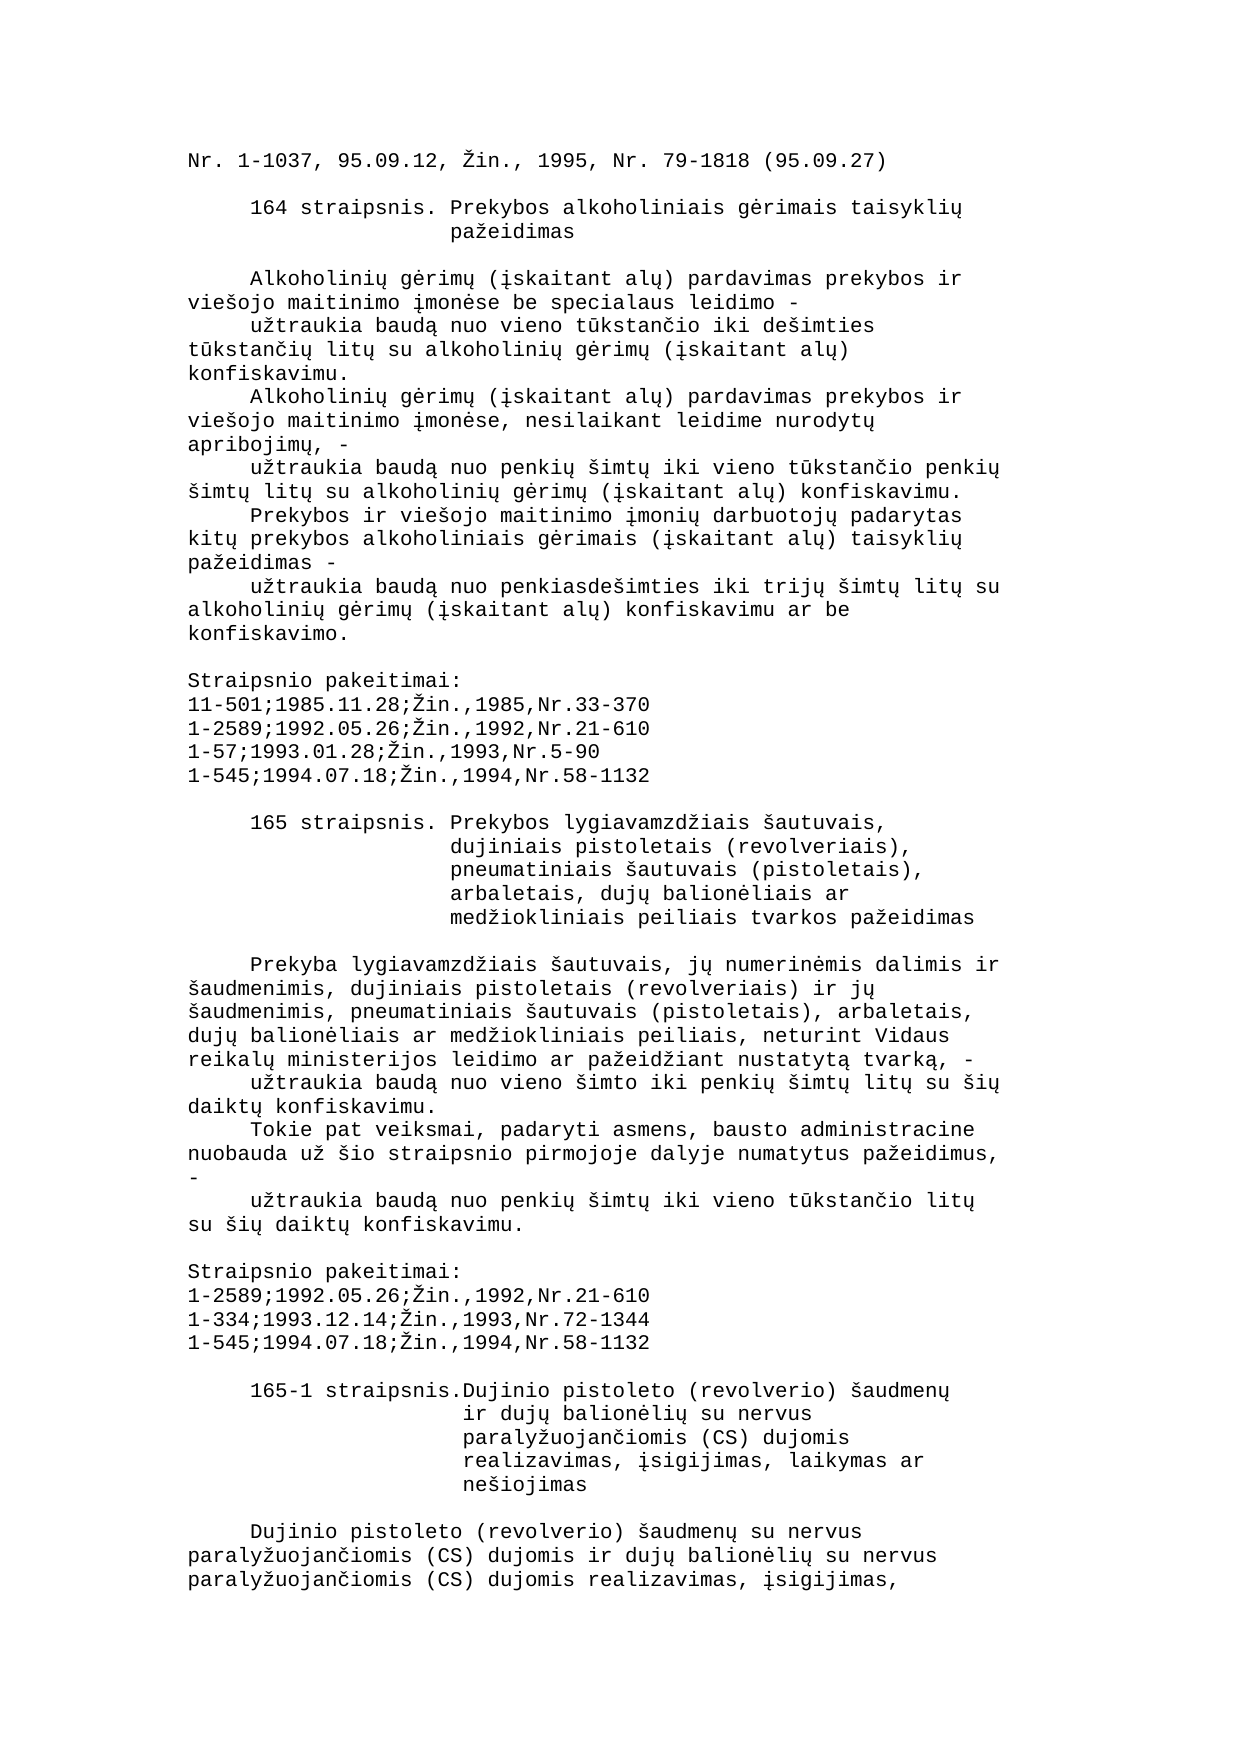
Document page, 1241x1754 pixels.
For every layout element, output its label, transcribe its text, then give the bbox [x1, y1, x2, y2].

text viešojo maitinimo įmonėse, nesilaikant leidime nurodytų [187, 410, 1053, 434]
text 1-545;1994.07.18;Žin.,1994,Nr.58-1132 [187, 1332, 1053, 1356]
text medžiokliniais peiliais tvarkos pažeidimas [187, 907, 1053, 930]
text užtraukia baudą nuo penkių šimtų iki vieno tūkstančio litų [187, 1190, 1053, 1214]
text užtraukia baudą nuo vieno tūkstančio iki dešimties [187, 316, 1053, 339]
text Dujinio pistoleto (revolverio) šaudmenų su nervus [187, 1521, 1053, 1545]
text Alkoholinių gėrimų (įskaitant alų) pardavimas prekybos ir [187, 386, 1053, 410]
text pažeidimas - [187, 552, 1053, 576]
text šaudmenimis, dujiniais pistoletais (revolveriais) ir jų [187, 978, 1053, 1001]
text užtraukia baudą nuo penkių šimtų iki vieno tūkstančio penkių [187, 457, 1053, 481]
text Prekybos ir viešojo maitinimo įmonių darbuotojų padarytas [187, 505, 1053, 528]
text dujų balionėliais ar medžiokliniais peiliais, neturint Vidaus [187, 1025, 1053, 1048]
text 1-545;1994.07.18;Žin.,1994,Nr.58-1132 [187, 765, 1053, 788]
text reikalų ministerijos leidimo ar pažeidžiant nustatytą tvarką, - [187, 1048, 1053, 1072]
text viešojo maitinimo įmonėse be specialaus leidimo - [187, 292, 1053, 316]
text paralyžuojančiomis (CS) dujomis [187, 1427, 1053, 1451]
text tūkstančių litų su alkoholinių gėrimų (įskaitant alų) [187, 339, 1053, 363]
text nešiojimas [187, 1474, 1053, 1498]
text 164 straipsnis. Prekybos alkoholiniais gėrimais taisyklių [187, 197, 1053, 221]
text Straipsnio pakeitimai: [187, 670, 1053, 694]
text arbaletais, dujų balionėliais ar [187, 883, 1053, 907]
text užtraukia baudą nuo vieno šimto iki penkių šimtų litų su šių [187, 1072, 1053, 1096]
text su šių daiktų konfiskavimu. [187, 1214, 1053, 1238]
text kitų prekybos alkoholiniais gėrimais (įskaitant alų) taisyklių [187, 528, 1053, 552]
text 1-2589;1992.05.26;Žin.,1992,Nr.21-610 [187, 717, 1053, 741]
text užtraukia baudą nuo penkiasdešimties iki trijų šimtų litų su [187, 576, 1053, 599]
text 1-57;1993.01.28;Žin.,1993,Nr.5-90 [187, 741, 1053, 765]
text Straipsnio pakeitimai: [187, 1261, 1053, 1285]
text pneumatiniais šautuvais (pistoletais), [187, 859, 1053, 883]
text Nr. 1-1037, 95.09.12, Žin., 1995, Nr. 79-1818 (95.09.27) [187, 150, 1053, 174]
text konfiskavimu. [187, 363, 1053, 386]
text Tokie pat veiksmai, padaryti asmens, bausto administracine [187, 1119, 1053, 1143]
text 165 straipsnis. Prekybos lygiavamzdžiais šautuvais, [187, 812, 1053, 836]
text konfiskavimo. [187, 623, 1053, 647]
text Alkoholinių gėrimų (įskaitant alų) pardavimas prekybos ir [187, 268, 1053, 292]
text šimtų litų su alkoholinių gėrimų (įskaitant alų) konfiskavimu. [187, 481, 1053, 505]
text 165-1 straipsnis.Dujinio pistoleto (revolverio) šaudmenų [187, 1379, 1053, 1403]
text 1-334;1993.12.14;Žin.,1993,Nr.72-1344 [187, 1309, 1053, 1332]
text Prekyba lygiavamzdžiais šautuvais, jų numerinėmis dalimis ir [187, 954, 1053, 978]
text nuobauda už šio straipsnio pirmojoje dalyje numatytus pažeidimus, [187, 1143, 1053, 1167]
text realizavimas, įsigijimas, laikymas ar [187, 1451, 1053, 1474]
text dujiniais pistoletais (revolveriais), [187, 836, 1053, 859]
text apribojimų, - [187, 434, 1053, 457]
text pažeidimas [187, 221, 1053, 244]
text paralyžuojančiomis (CS) dujomis ir dujų balionėlių su nervus [187, 1545, 1053, 1569]
text 11-501;1985.11.28;Žin.,1985,Nr.33-370 [187, 694, 1053, 717]
text šaudmenimis, pneumatiniais šautuvais (pistoletais), arbaletais, [187, 1001, 1053, 1025]
text 1-2589;1992.05.26;Žin.,1992,Nr.21-610 [187, 1285, 1053, 1309]
text ir dujų balionėlių su nervus [187, 1403, 1053, 1427]
text - [187, 1167, 1053, 1190]
text alkoholinių gėrimų (įskaitant alų) konfiskavimu ar be [187, 599, 1053, 623]
text daiktų konfiskavimu. [187, 1096, 1053, 1119]
text paralyžuojančiomis (CS) dujomis realizavimas, įsigijimas, [187, 1569, 1053, 1592]
